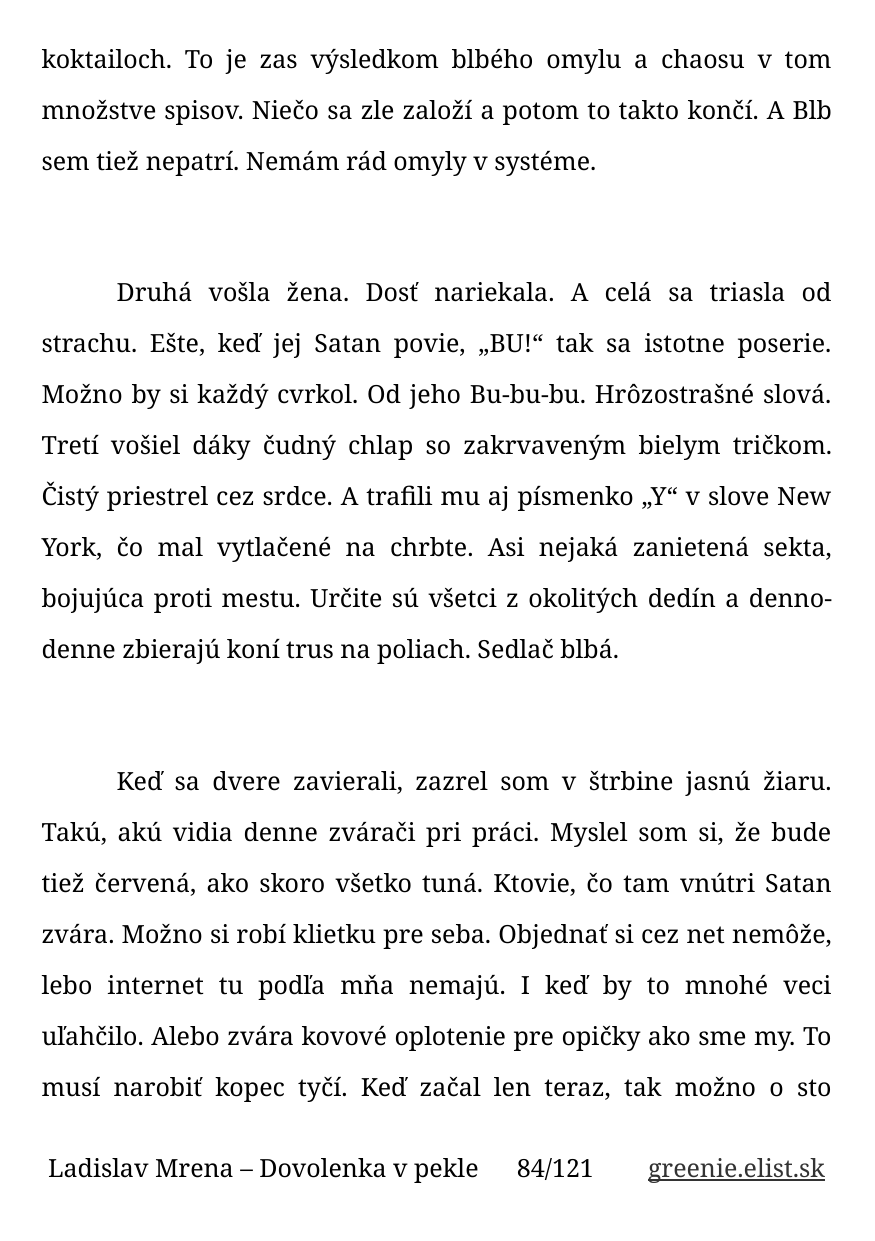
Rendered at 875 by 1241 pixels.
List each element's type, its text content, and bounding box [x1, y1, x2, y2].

text Druhá vošla žena. Dosť nariekala. A celá sa triasla od strachu. Ešte, keď jej Satan povie, „BU!“ tak sa istotne poserie. Možno by si každý cvrkol. Od jeho Bu-bu-bu. Hrôzostrašné slová. Tretí vošiel dáky čudný chlap so zakrvaveným bielym tričkom. Čistý priestrel cez srdce. A trafili mu aj písmenko „Y“ v slove New York, čo mal vytlačené na chrbte. Asi nejaká zanietená sekta, bojujúca proti mestu. Určite sú všetci z okolitých dedín a denno-denne zbierajú koní trus na poliach. Sedlač blbá. [41, 275, 833, 666]
text Keď sa dvere zavierali, zazrel som v štrbine jasnú žiaru. Takú, akú vidia denne zvárači pri práci. Myslel som si, že bude tiež červená, ako skoro všetko tuná. Ktovie, čo tam vnútri Satan zvára. Možno si robí klietku pre seba. Objednať si cez net nemôže, lebo internet tu podľa mňa nemajú. I keď by to mnohé veci uľahčilo. Alebo zvára kovové oplotenie pre opičky ako sme my. To musí narobiť kopec tyčí. Keď začal len teraz, tak možno o sto [41, 763, 833, 1103]
text koktailoch. To je zas výsledkom blbého omylu a chaosu v tom množstve spisov. Niečo sa zle založí a potom to takto končí. A Blb sem tiež nepatrí. Nemám rád omyly v systéme. [41, 41, 833, 177]
